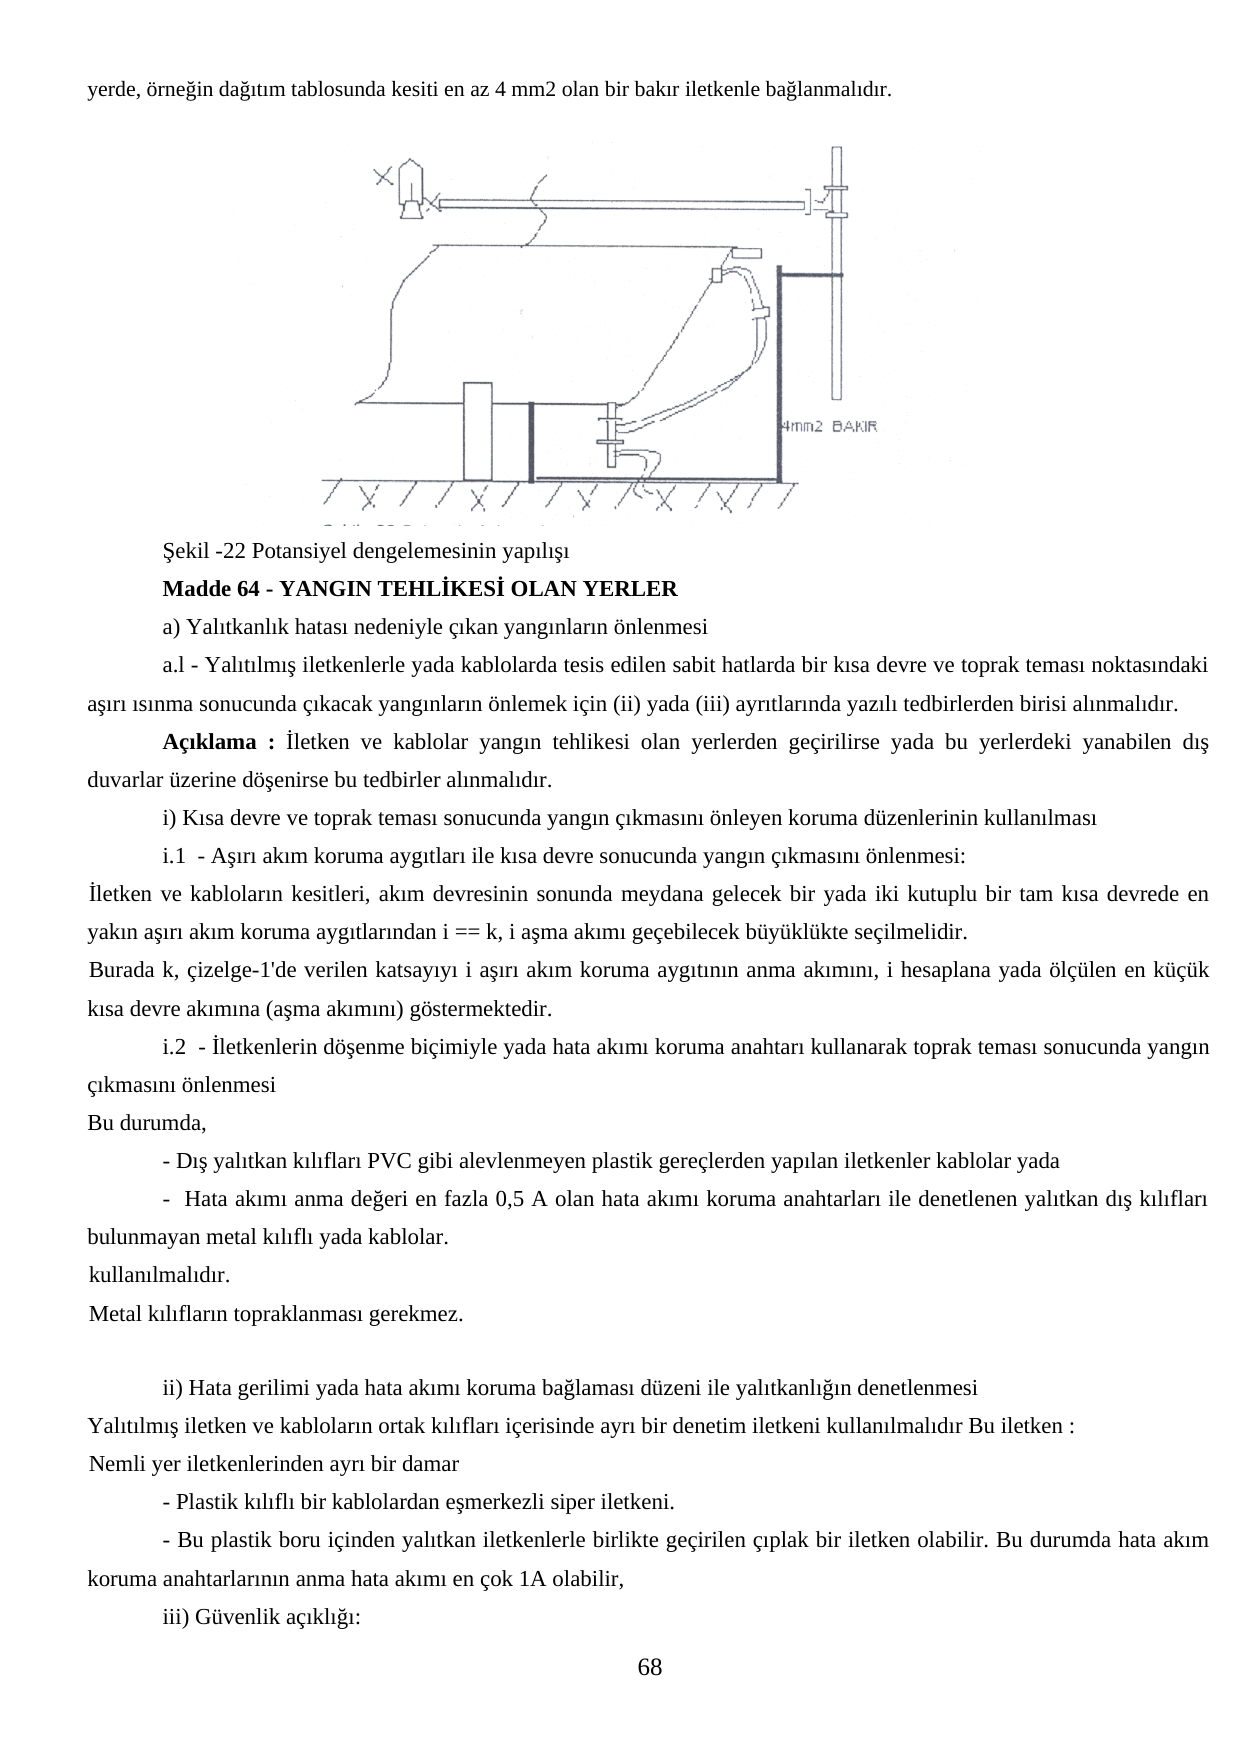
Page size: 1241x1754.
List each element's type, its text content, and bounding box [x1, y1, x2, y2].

text Madde 64 - YANGIN TEHLİKESİ OLAN YERLER [87, 576, 1211, 602]
text i.2 - İletkenlerin döşenme biçimiyle yada hata akımı koruma anahtarı kullanarak toprak teması sonucunda yangın çıkmasını önlenmesi [87, 1034, 1211, 1097]
text Burada k, çizelge-1'de verilen katsayıyı i aşırı akım koruma aygıtının anma akımını, i hesaplana yada ölçülen en küçük kısa devre akımına (aşma akımını) göstermektedir. [87, 957, 1211, 1021]
text iii) Güvenlik açıklığı: [87, 1604, 1211, 1629]
picture [223, 140, 982, 526]
text Nemli yer iletkenlerinden ayrı bir damar [87, 1451, 1211, 1477]
text Bu durumda, [87, 1110, 1211, 1135]
text İletken ve kabloların kesitleri, akım devresinin sonunda meydana gelecek bir yada iki kutuplu bir tam kısa devrede en yakın aşırı akım koruma aygıtlarından i == k, i aşma akımı geçebilecek büyüklükte seçilmelidir. [87, 881, 1211, 945]
text yerde, örneğin dağıtım tablosunda kesiti en az 4 mm2 olan bir bakır iletkenle bağlanmalıdır. [87, 77, 1211, 101]
text a.l - Yalıtılmış iletkenlerle yada kablolarda tesis edilen sabit hatlarda bir kısa devre ve toprak teması noktasındaki aşırı ısınma sonucunda çıkacak yangınların önlemek için (ii) yada (iii) ayrıtlarında yazılı tedbirlerden birisi alınmalıdır. [87, 652, 1211, 716]
text Şekil -22 Potansiyel dengelemesinin yapılışı [87, 526, 1211, 563]
text - Plastik kılıflı bir kablolardan eşmerkezli siper iletkeni. [87, 1489, 1211, 1515]
text Yalıtılmış iletken ve kabloların ortak kılıfları içerisinde ayrı bir denetim iletkeni kullanılmalıdır Bu iletken : [87, 1413, 1211, 1438]
text Açıklama : İletken ve kablolar yangın tehlikesi olan yerlerden geçirilirse yada bu yerlerdeki yanabilen dış duvarlar üzerine döşenirse bu tedbirler alınmalıdır. [87, 729, 1211, 792]
text Metal kılıfların topraklanması gerekmez. [87, 1301, 1211, 1326]
text kullanılmalıdır. [87, 1262, 1211, 1288]
text - Dış yalıtkan kılıfları PVC gibi alevlenmeyen plastik gereçlerden yapılan iletkenler kablolar yada [87, 1148, 1211, 1173]
text ii) Hata gerilimi yada hata akımı koruma bağlaması düzeni ile yalıtkanlığın denetlenmesi [87, 1375, 1211, 1400]
text - Bu plastik boru içinden yalıtkan iletkenlerle birlikte geçirilen çıplak bir iletken olabilir. Bu durumda hata akım koruma anahtarlarının anma hata akımı en çok 1A olabilir, [87, 1527, 1211, 1591]
text a) Yalıtkanlık hatası nedeniyle çıkan yangınların önlenmesi [87, 614, 1211, 640]
text - Hata akımı anma değeri en fazla 0,5 A olan hata akımı koruma anahtarları ile denetlenen yalıtkan dış kılıfları bulunmayan metal kılıflı yada kablolar. [87, 1186, 1211, 1250]
text i) Kısa devre ve toprak teması sonucunda yangın çıkmasını önleyen koruma düzenlerinin kullanılması [87, 805, 1211, 830]
text i.1 - Aşırı akım koruma aygıtları ile kısa devre sonucunda yangın çıkmasını önlenmesi: [87, 843, 1211, 868]
